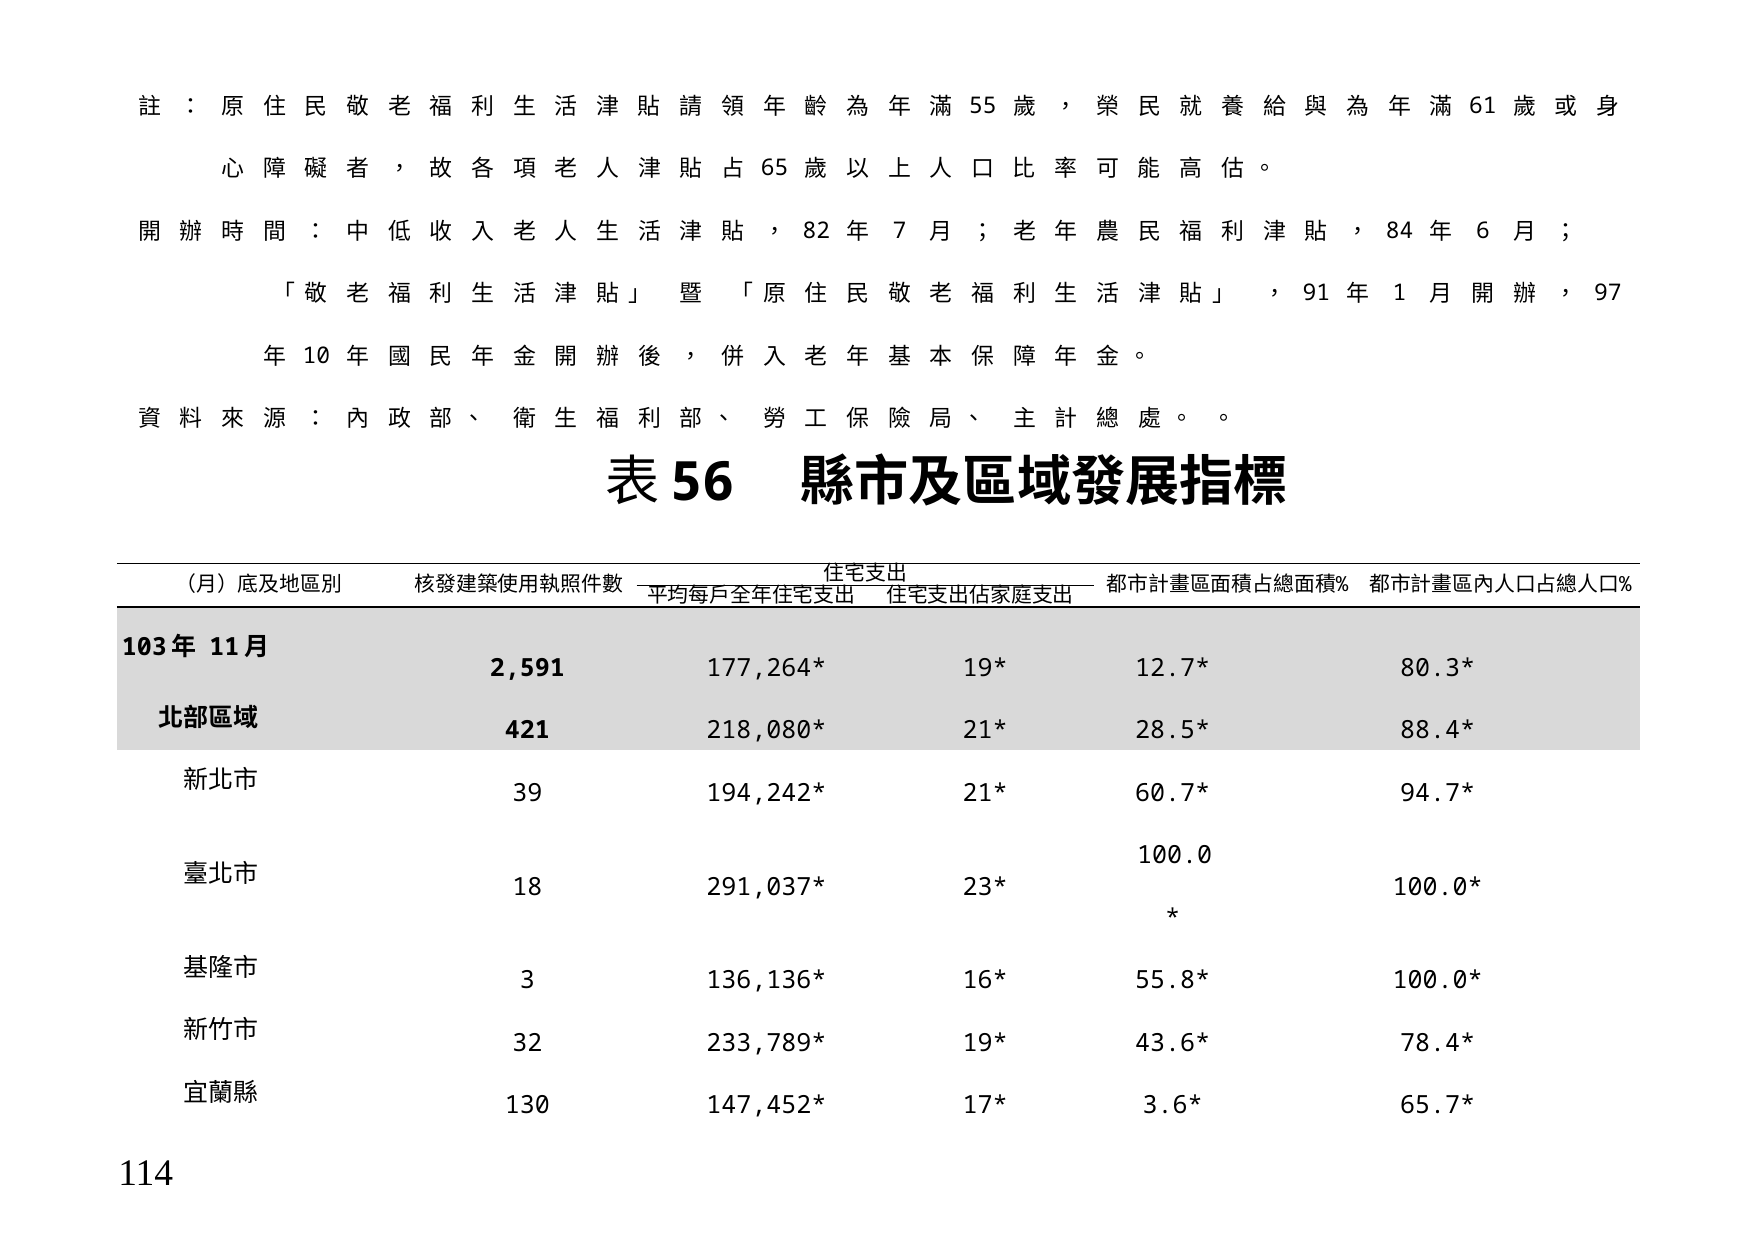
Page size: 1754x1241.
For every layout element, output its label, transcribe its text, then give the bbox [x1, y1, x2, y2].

table_cell 55.8* [1094, 938, 1360, 1000]
table_cell 94.7* [1360, 750, 1640, 813]
table_cell 臺北市 [117, 813, 400, 938]
table_cell 421 [400, 688, 637, 750]
table_cell 宜蘭縣 [117, 1063, 400, 1125]
table_cell 2,591 [400, 608, 637, 688]
table_cell 28.5* [1094, 688, 1360, 750]
table_cell 100.0* [1360, 813, 1640, 938]
table_cell 233,789* [637, 1000, 865, 1063]
table_cell 16* [865, 938, 1094, 1000]
table_cell 136,136* [637, 938, 865, 1000]
table_cell 88.4* [1360, 688, 1640, 750]
table_cell 147,452* [637, 1063, 865, 1125]
table_cell 80.3* [1360, 608, 1640, 688]
table_cell 3.6* [1094, 1063, 1360, 1125]
table_cell 21* [865, 688, 1094, 750]
table_cell 19* [865, 608, 1094, 688]
table_cell 218,080* [637, 688, 865, 750]
table_cell 60.7* [1094, 750, 1360, 813]
table_cell 21* [865, 750, 1094, 813]
table_cell 100.0* [1360, 938, 1640, 1000]
table_cell 北部區域 [117, 688, 400, 750]
table_cell 103年 11月 [117, 608, 400, 688]
table_cell 平均每戶全年住宅支出 [637, 586, 865, 606]
table_cell 住宅支出佔家庭支出 [865, 586, 1094, 606]
text 資料來源：內政部、衛生福利部、勞工保險局、主計總處。。 [128, 375, 1628, 438]
table_header （月）底及地區別 [117, 564, 400, 606]
table_cell 39 [400, 750, 637, 813]
table_cell 新北市 [117, 750, 400, 813]
subtitle 表56 縣市及區域發展指標 [128, 438, 1628, 516]
table_cell 12.7* [1094, 608, 1360, 688]
table_header 核發建築使用執照件數 [400, 564, 637, 606]
table_cell 291,037* [637, 813, 865, 938]
table_cell 130 [400, 1063, 637, 1125]
table_cell 43.6* [1094, 1000, 1360, 1063]
table_cell 78.4* [1360, 1000, 1640, 1063]
table_cell 18 [400, 813, 637, 938]
text 註：原住民敬老福利生活津貼請領年齡為年滿55歲，榮民就養給與為年滿61歲或身心障礙者，故各項老人津貼占65歲以上人口比率可能高估。 [128, 63, 1628, 188]
table_header 都市計畫區內人口占總人口% [1360, 564, 1640, 606]
table_cell 新竹市 [117, 1000, 400, 1063]
table_cell 17* [865, 1063, 1094, 1125]
table_cell 100.0* [1094, 813, 1360, 938]
text 開辦時間：中低收入老人生活津貼，82年7月；老年農民福利津貼，84年6月；「敬老福利生活津貼」暨「原住民敬老福利生活津貼」，91年1月開辦，97年10年國民年金開辦後，併入老年基本保障年金。 [128, 188, 1628, 375]
table_cell 19* [865, 1000, 1094, 1063]
table_cell 3 [400, 938, 637, 1000]
table_cell 177,264* [637, 608, 865, 688]
table_cell 65.7* [1360, 1063, 1640, 1125]
table_cell 基隆市 [117, 938, 400, 1000]
table_header 住宅支出 [637, 564, 1094, 584]
table_header 都市計畫區面積占總面積% [1094, 564, 1360, 606]
table_cell 32 [400, 1000, 637, 1063]
table_cell 23* [865, 813, 1094, 938]
table_cell 194,242* [637, 750, 865, 813]
